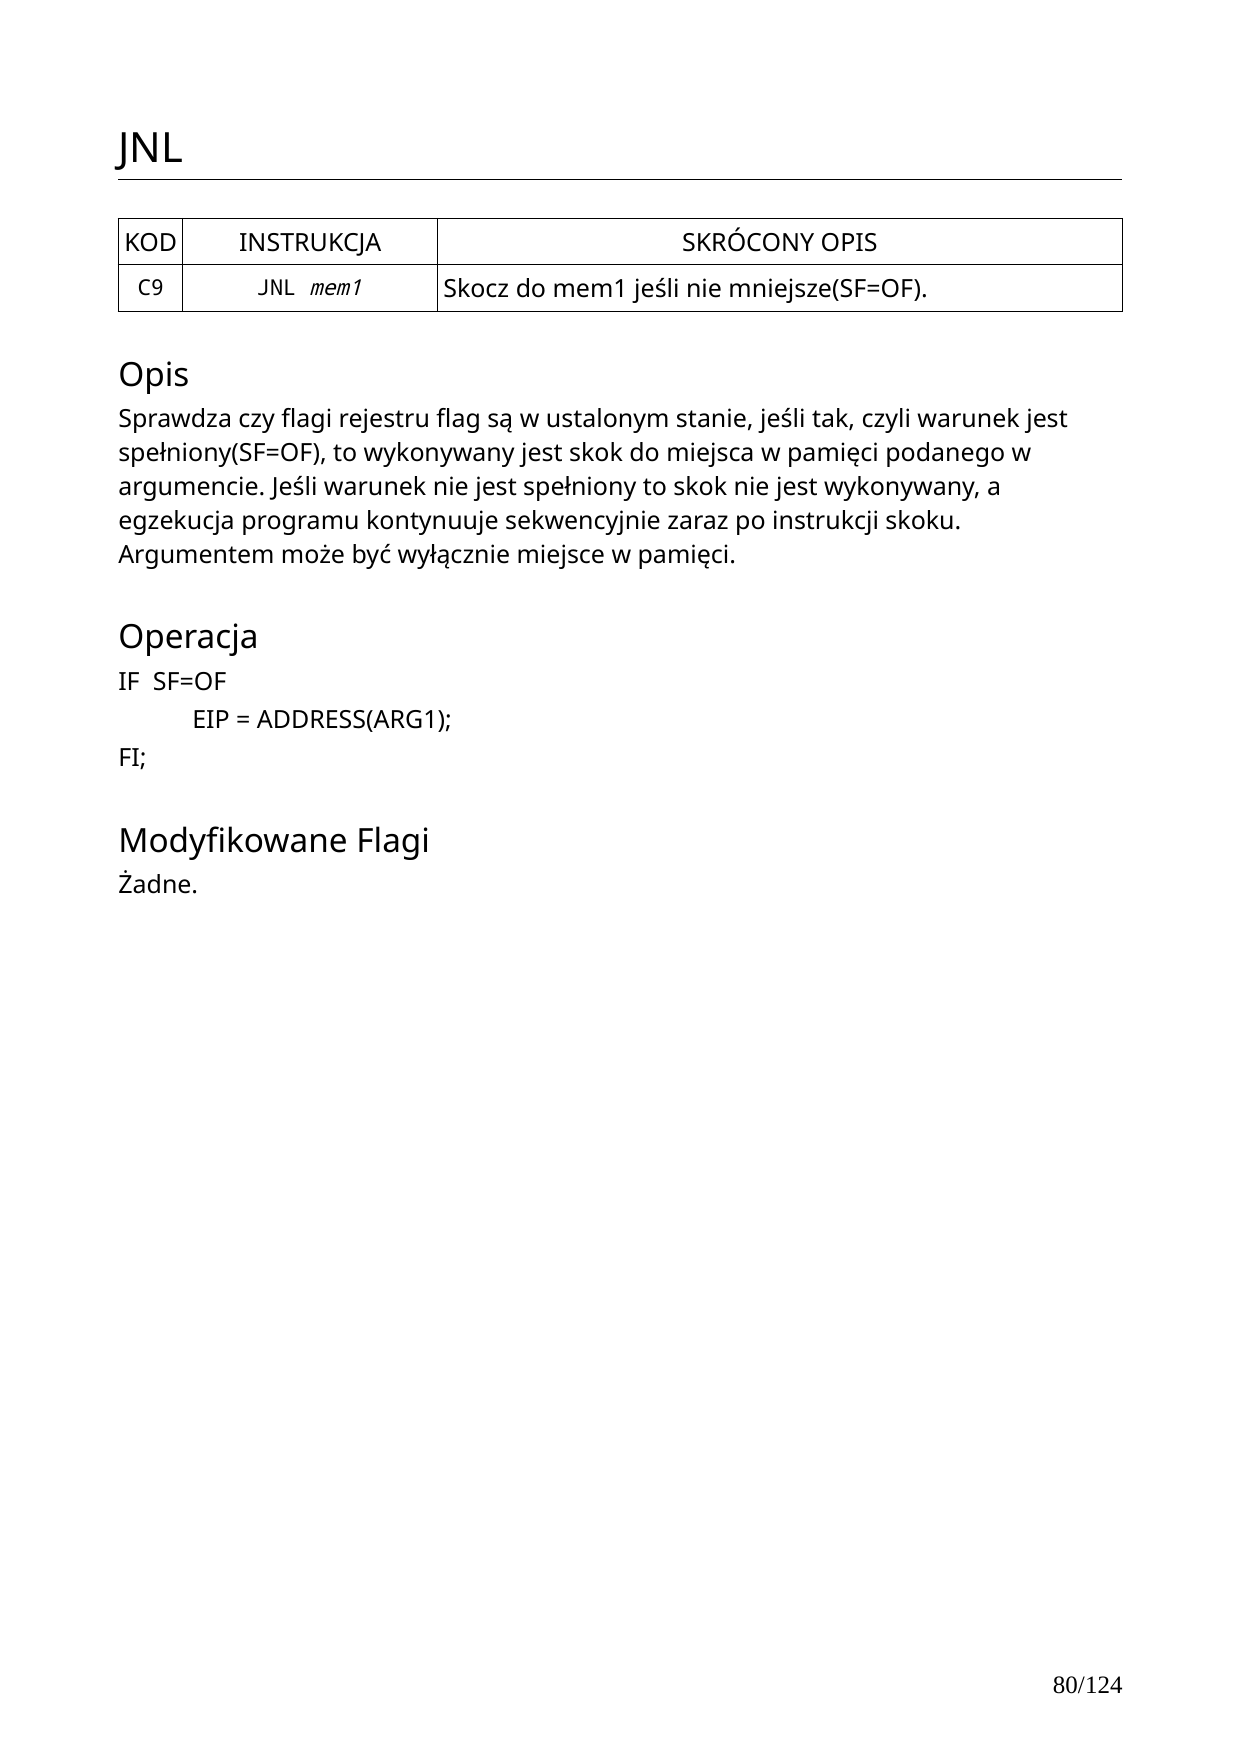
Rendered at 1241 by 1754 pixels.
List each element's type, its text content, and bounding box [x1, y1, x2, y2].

table_header INSTRUKCJA [183, 219, 437, 264]
text Modyfikowane Flagi [118, 817, 1122, 867]
text EIP = ADDRESS(ARG1); [118, 702, 1122, 740]
table_cell JNL mem1 [183, 265, 437, 311]
table_header SKRÓCONY OPIS [438, 219, 1122, 264]
table_cell C9 [119, 265, 182, 311]
text JNL [118, 118, 1122, 179]
text FI; [118, 740, 1122, 778]
text Opis [118, 350, 1122, 400]
text IF SF=OF [118, 663, 1122, 702]
table_header KOD [119, 219, 182, 264]
text Operacja [118, 613, 1122, 663]
table_cell Skocz do mem1 jeśli nie mniejsze(SF=OF). [438, 265, 1122, 311]
text Żadne. [118, 867, 1122, 905]
text Sprawdza czy flagi rejestru flag są w ustalonym stanie, jeśli tak, czyli warunek jest spełniony(SF=OF), to wykonywany jest skok do miejsca w pamięci podanego w argumencie. Jeśli warunek nie jest spełniony to skok nie jest wykonywany, a egzekucja programu kontynuuje sekwencyjnie zaraz po instrukcji skoku. Argumentem może być wyłącznie miejsce w pamięci. [118, 400, 1122, 575]
